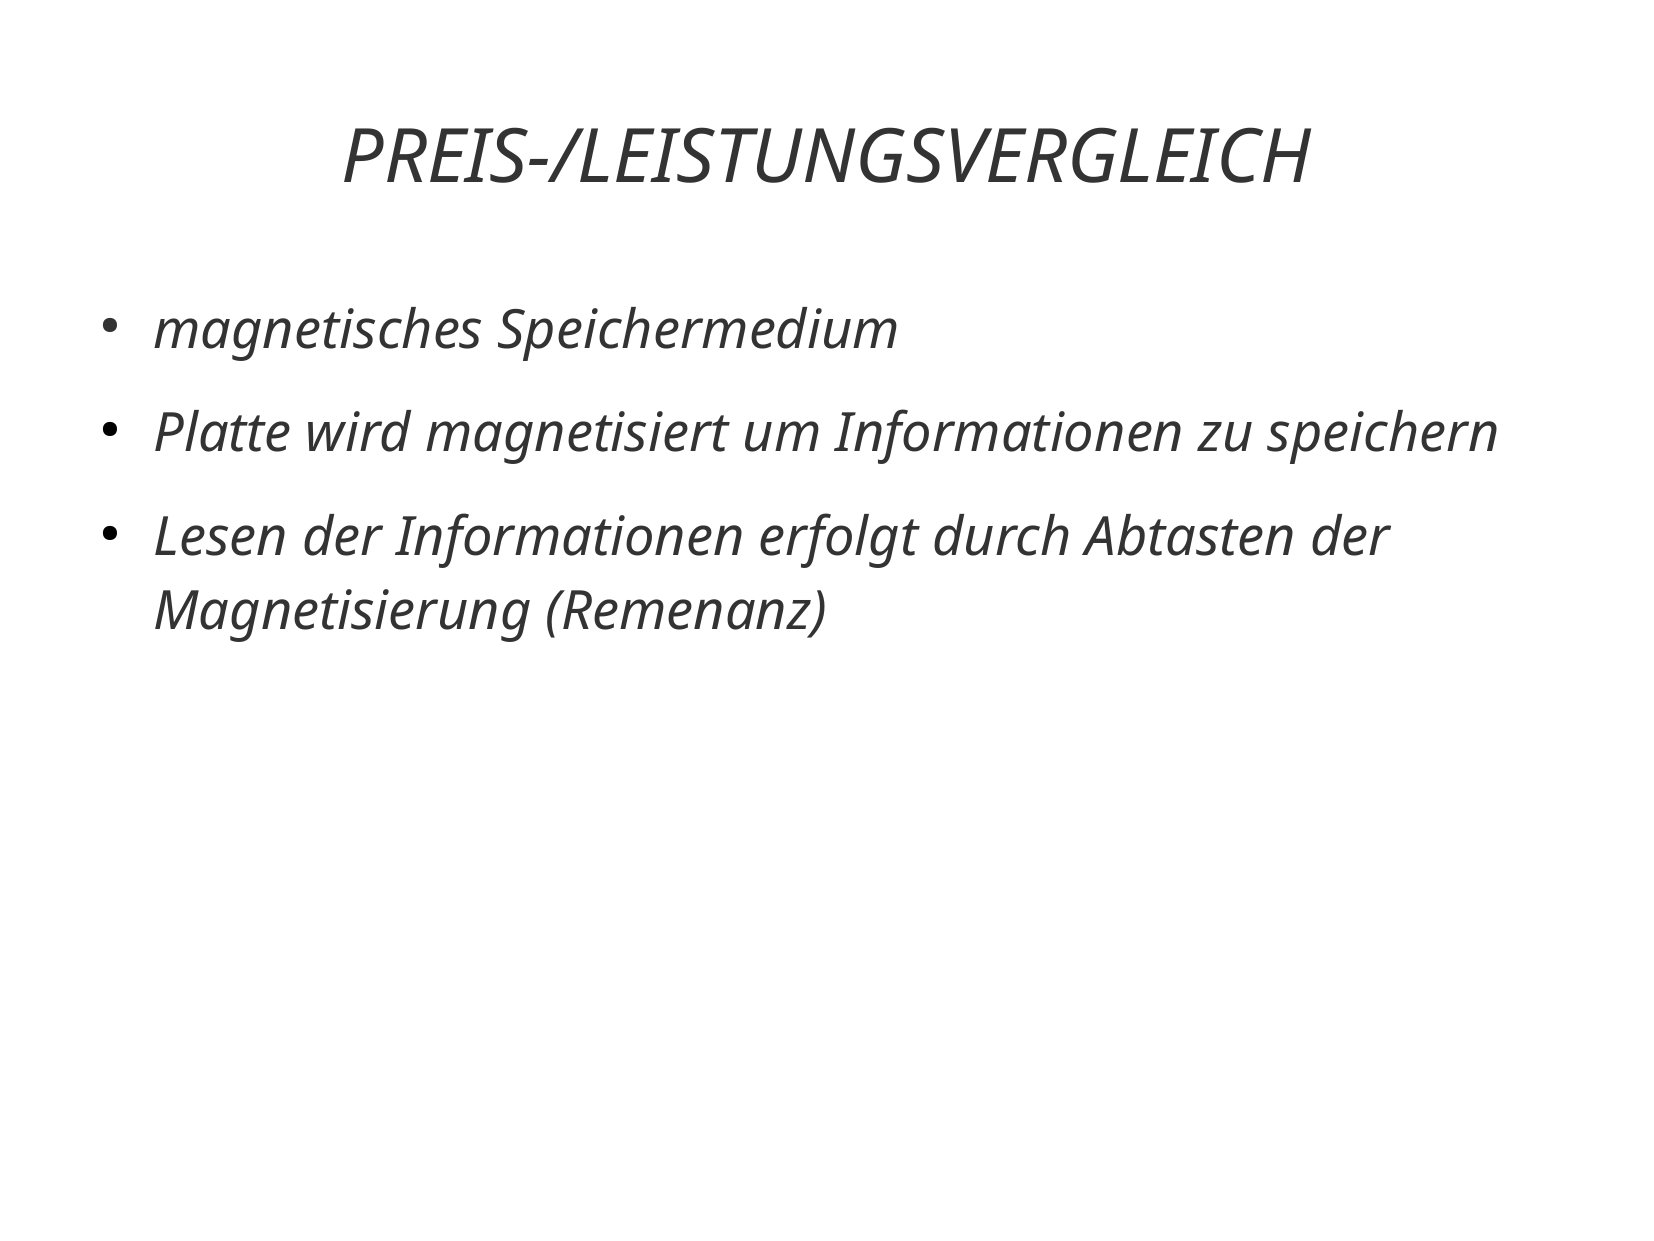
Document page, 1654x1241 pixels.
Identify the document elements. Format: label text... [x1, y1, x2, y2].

title PREIS-/LEISTUNGSVERGLEICH [82, 49, 1571, 257]
list magnetisches Speichermedium Platte wird magnetisiert um Informationen zu speichern Lesen der Informationen erfolgt durch Abtasten der Magnetisierung (Remenanz) [82, 290, 1571, 1010]
